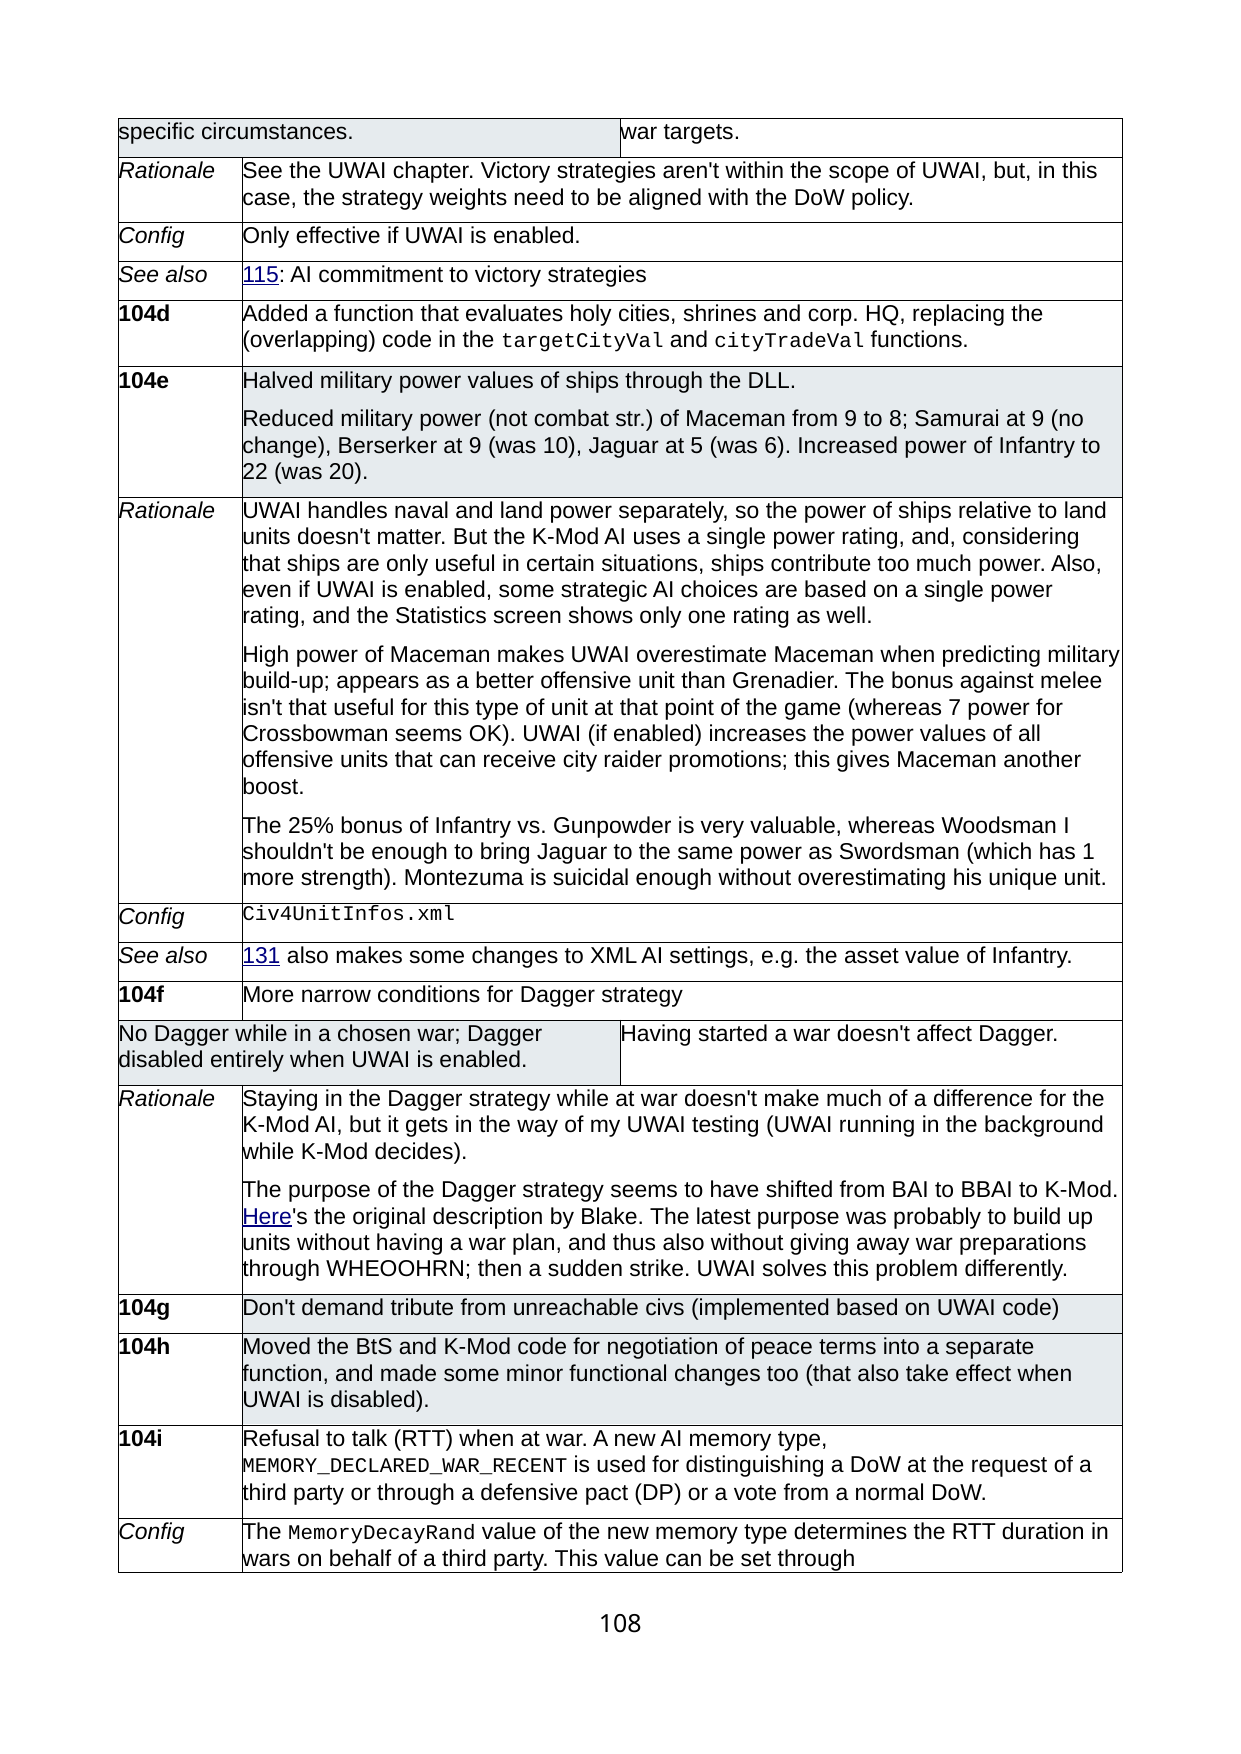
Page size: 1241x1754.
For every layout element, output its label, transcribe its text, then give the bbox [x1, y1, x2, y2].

table_cell Refusal to talk (RTT) when at war. A new AI memory type, MEMORY_DECLARED_WAR_RECENT is used for distinguishing a DoW at the request of a third party or through a defensive pact (DP) or a vote from a normal DoW. [243, 1426, 1122, 1517]
table_cell Moved the BtS and K-Mod code for negotiation of peace terms into a separate function, and made some minor functional changes too (that also take effect when UWAI is disabled). [243, 1334, 1122, 1424]
table_cell Halved military power values of ships through the DLL. Reduced military power (not combat str.) of Maceman from 9 to 8; Samurai at 9 (no change), Berserker at 9 (was 10), Jaguar at 5 (was 6). Increased power of Infantry to 22 (was 20). [243, 367, 1122, 497]
table_cell 104e [119, 367, 242, 497]
table_cell 104f [119, 982, 242, 1019]
table_cell war targets. [621, 119, 1122, 157]
table_cell Added a function that evaluates holy cities, shrines and corp. HQ, replacing the (overlapping) code in the targetCityVal and cityTradeVal functions. [243, 301, 1122, 366]
table_cell 115: AI commitment to victory strategies [243, 262, 1122, 300]
table_cell 104h [119, 1334, 242, 1424]
table_cell Rationale [119, 1086, 242, 1294]
table_cell Only effective if UWAI is enabled. [243, 223, 1122, 261]
table_cell 131 also makes some changes to XML AI settings, e.g. the asset value of Infantry. [243, 943, 1122, 981]
table_cell More narrow conditions for Dagger strategy [243, 982, 1122, 1019]
table_cell Don't demand tribute from unreachable civs (implemented based on UWAI code) [243, 1295, 1122, 1333]
table_cell See also [119, 943, 242, 981]
table_cell Rationale [119, 158, 242, 222]
table_cell Having started a war doesn't affect Dagger. [621, 1021, 1122, 1085]
table_cell specific circumstances. [119, 119, 620, 157]
table_cell 104g [119, 1295, 242, 1333]
table_cell Civ4UnitInfos.xml [243, 904, 1122, 942]
table_cell Config [119, 223, 242, 261]
table_cell Config [119, 1519, 242, 1572]
table_cell Config [119, 904, 242, 942]
table_cell No Dagger while in a chosen war; Dagger disabled entirely when UWAI is enabled. [119, 1021, 620, 1085]
table_cell See the UWAI chapter. Victory strategies aren't within the scope of UWAI, but, in this case, the strategy weights need to be aligned with the DoW policy. [243, 158, 1122, 222]
table_cell 104d [119, 301, 242, 366]
table_cell 104i [119, 1426, 242, 1517]
table_cell The MemoryDecayRand value of the new memory type determines the RTT duration in wars on behalf of a third party. This value can be set through [243, 1519, 1122, 1572]
table_cell Rationale [119, 498, 242, 903]
table_cell See also [119, 262, 242, 300]
table_cell UWAI handles naval and land power separately, so the power of ships relative to land units doesn't matter. But the K-Mod AI uses a single power rating, and, considering that ships are only useful in certain situations, ships contribute too much power. Also, even if UWAI is enabled, some strategic AI choices are based on a single power rating, and the Statistics screen shows only one rating as well. High power of Maceman makes UWAI overestimate Maceman when predicting military build-up; appears as a better offensive unit than Grenadier. The bonus against melee isn't that useful for this type of unit at that point of the game (whereas 7 power for Crossbowman seems OK). UWAI (if enabled) increases the power values of all offensive units that can receive city raider promotions; this gives Maceman another boost. The 25% bonus of Infantry vs. Gunpowder is very valuable, whereas Woodsman I shouldn't be enough to bring Jaguar to the same power as Swordsman (which has 1 more strength). Montezuma is suicidal enough without overestimating his unique unit. [243, 498, 1122, 903]
table_cell Staying in the Dagger strategy while at war doesn't make much of a difference for the K-Mod AI, but it gets in the way of my UWAI testing (UWAI running in the background while K-Mod decides). The purpose of the Dagger strategy seems to have shifted from BAI to BBAI to K-Mod. Here's the original description by Blake. The latest purpose was probably to build up units without having a war plan, and thus also without giving away war preparations through WHEOOHRN; then a sudden strike. UWAI solves this problem differently. [243, 1086, 1122, 1294]
